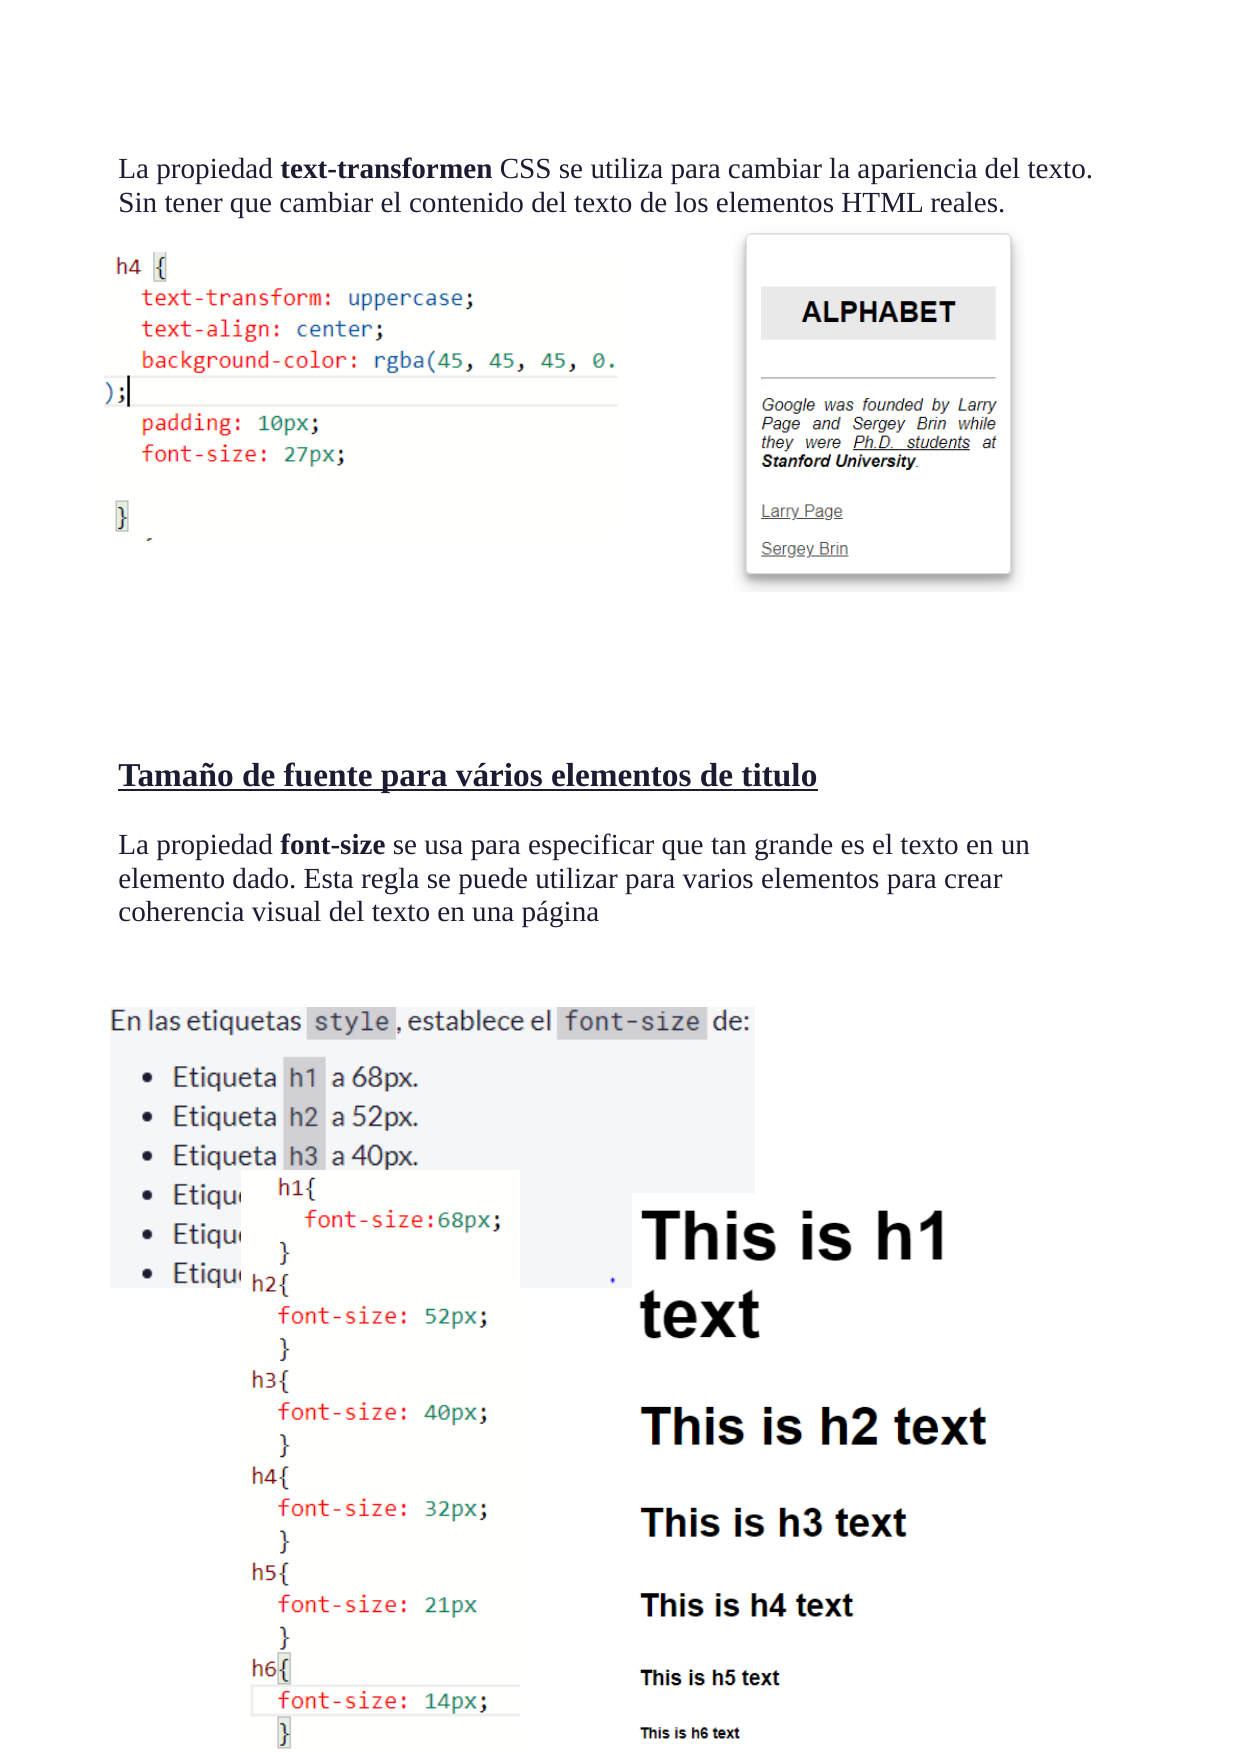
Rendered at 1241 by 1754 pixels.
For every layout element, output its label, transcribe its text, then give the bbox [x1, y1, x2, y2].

text Sin tener que cambiar el contenido del texto de los elementos HTML reales. [118, 185, 1122, 219]
picture [104, 252, 618, 541]
text Tamaño de fuente para vários elementos de titulo [118, 755, 1122, 794]
text La propiedad font-size se usa para especificar que tan grande es el texto en un elemento dado. Esta regla se puede utilizar para varios elementos para crear coherencia visual del texto en una página [118, 827, 1122, 928]
picture [733, 223, 1025, 592]
picture [110, 1007, 987, 1754]
text La propiedad text-transformen CSS se utiliza para cambiar la apariencia del texto. [118, 152, 1122, 185]
